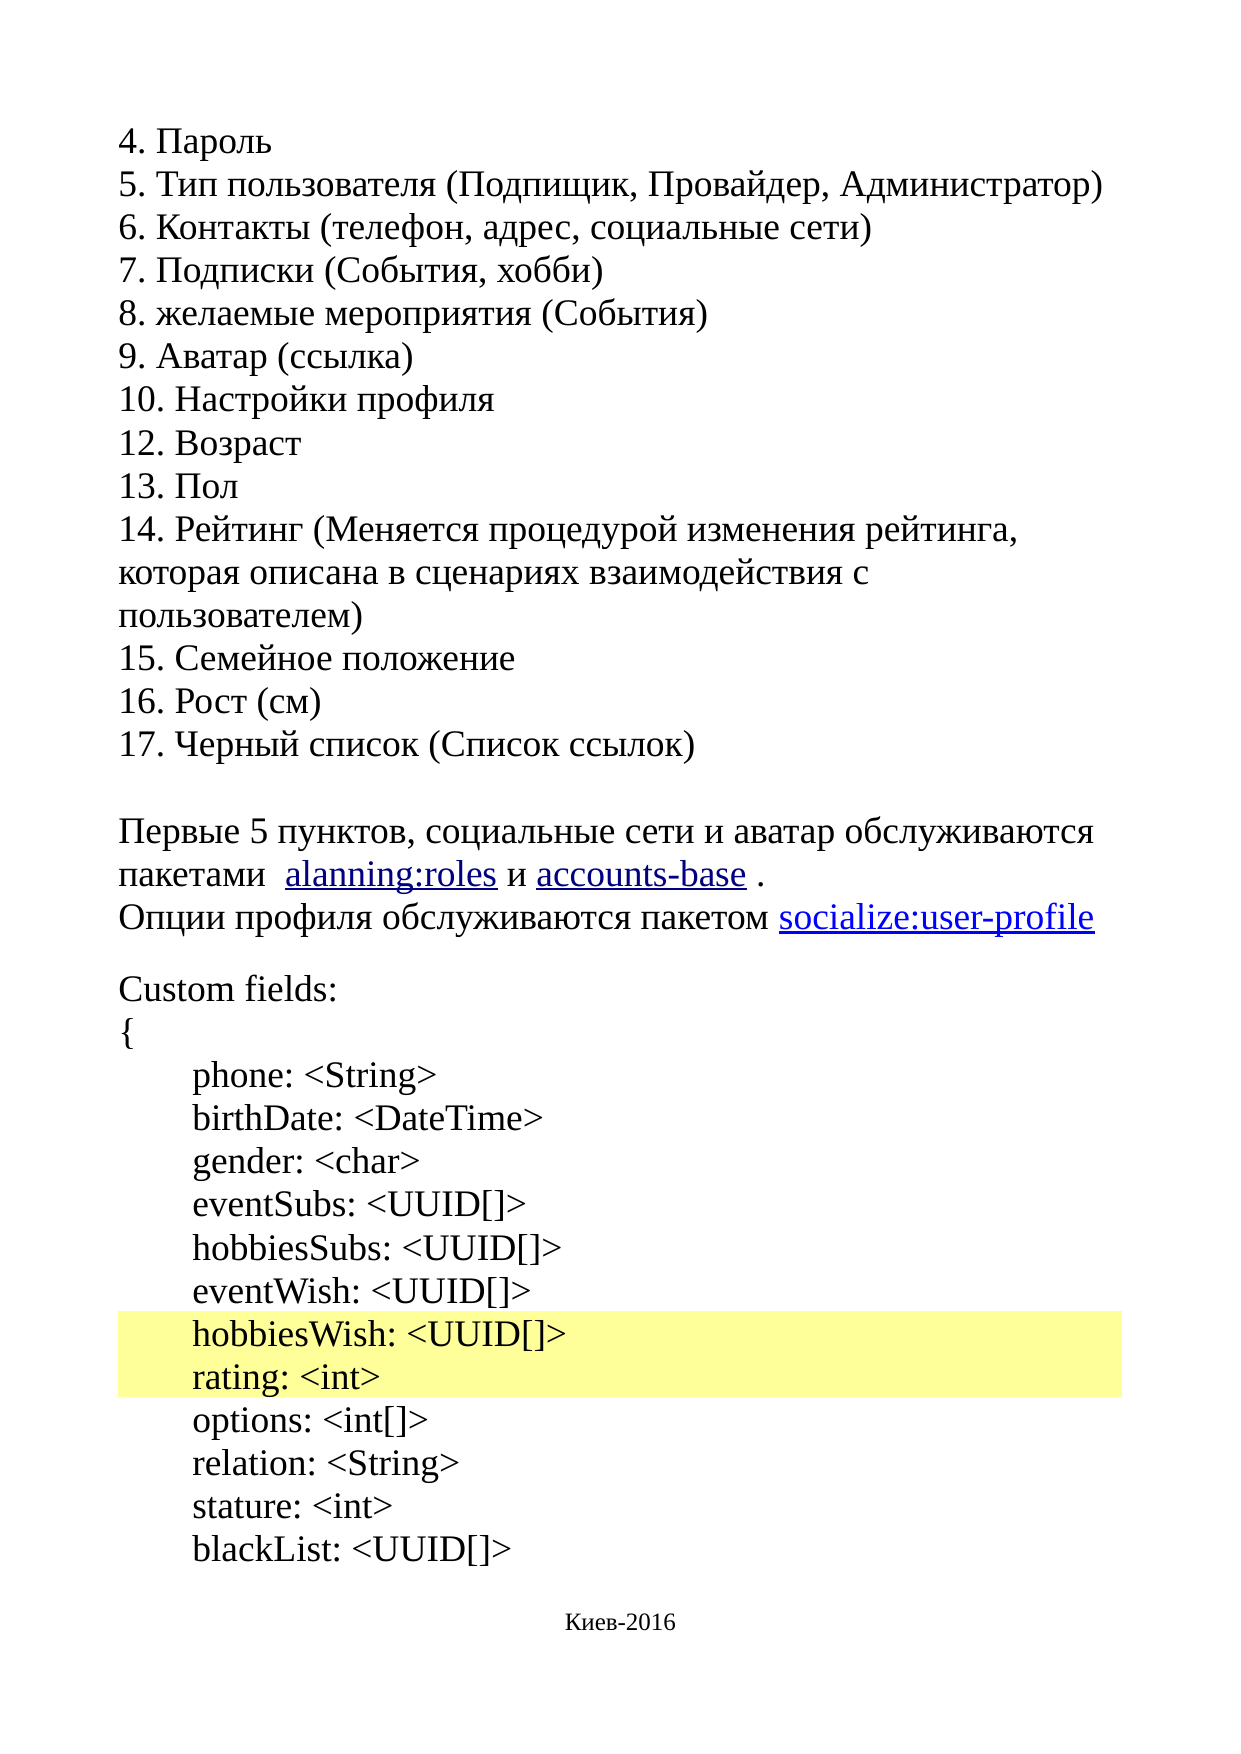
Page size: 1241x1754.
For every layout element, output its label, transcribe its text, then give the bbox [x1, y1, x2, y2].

text relation: <String> [118, 1441, 1122, 1484]
text Custom fields: [118, 966, 1122, 1009]
text 10. Настройки профиля [118, 377, 1122, 420]
text Первые 5 пунктов, социальные сети и аватар обслуживаются пакетами alanning:roles и accounts-base . [118, 808, 1122, 894]
text hobbiesSubs: <UUID[]> [118, 1225, 1122, 1268]
text 8. желаемые мероприятия (События) [118, 291, 1122, 334]
text 6. Контакты (телефон, адрес, социальные сети) [118, 204, 1122, 247]
text 16. Рост (см) [118, 679, 1122, 722]
text 12. Возраст [118, 420, 1122, 463]
text 17. Черный список (Список ссылок) [118, 722, 1122, 765]
text 15. Семейное положение [118, 636, 1122, 679]
text Опции профиля обслуживаются пакетом socialize:user-profile [118, 894, 1122, 937]
text 7. Подписки (События, хобби) [118, 247, 1122, 291]
text hobbiesWish: <UUID[]> [118, 1311, 1122, 1354]
text 14. Рейтинг (Меняется процедурой изменения рейтинга, которая описана в сценариях взаимодействия с пользователем) [118, 506, 1122, 636]
text eventSubs: <UUID[]> [118, 1182, 1122, 1225]
text stature: <int> [118, 1484, 1122, 1527]
text blackList: <UUID[]> [118, 1527, 1122, 1570]
text 5. Тип пользователя (Подпищик, Провайдер, Администратор) [118, 161, 1122, 204]
text { [118, 1009, 1122, 1052]
text phone: <String> [118, 1052, 1122, 1096]
text 9. Аватар (ссылка) [118, 334, 1122, 377]
text 4. Пароль [118, 118, 1122, 161]
text 13. Пол [118, 463, 1122, 506]
text rating: <int> [118, 1354, 1122, 1397]
text gender: <char> [118, 1139, 1122, 1182]
text eventWish: <UUID[]> [118, 1268, 1122, 1311]
text birthDate: <DateTime> [118, 1096, 1122, 1139]
text options: <int[]> [118, 1397, 1122, 1441]
